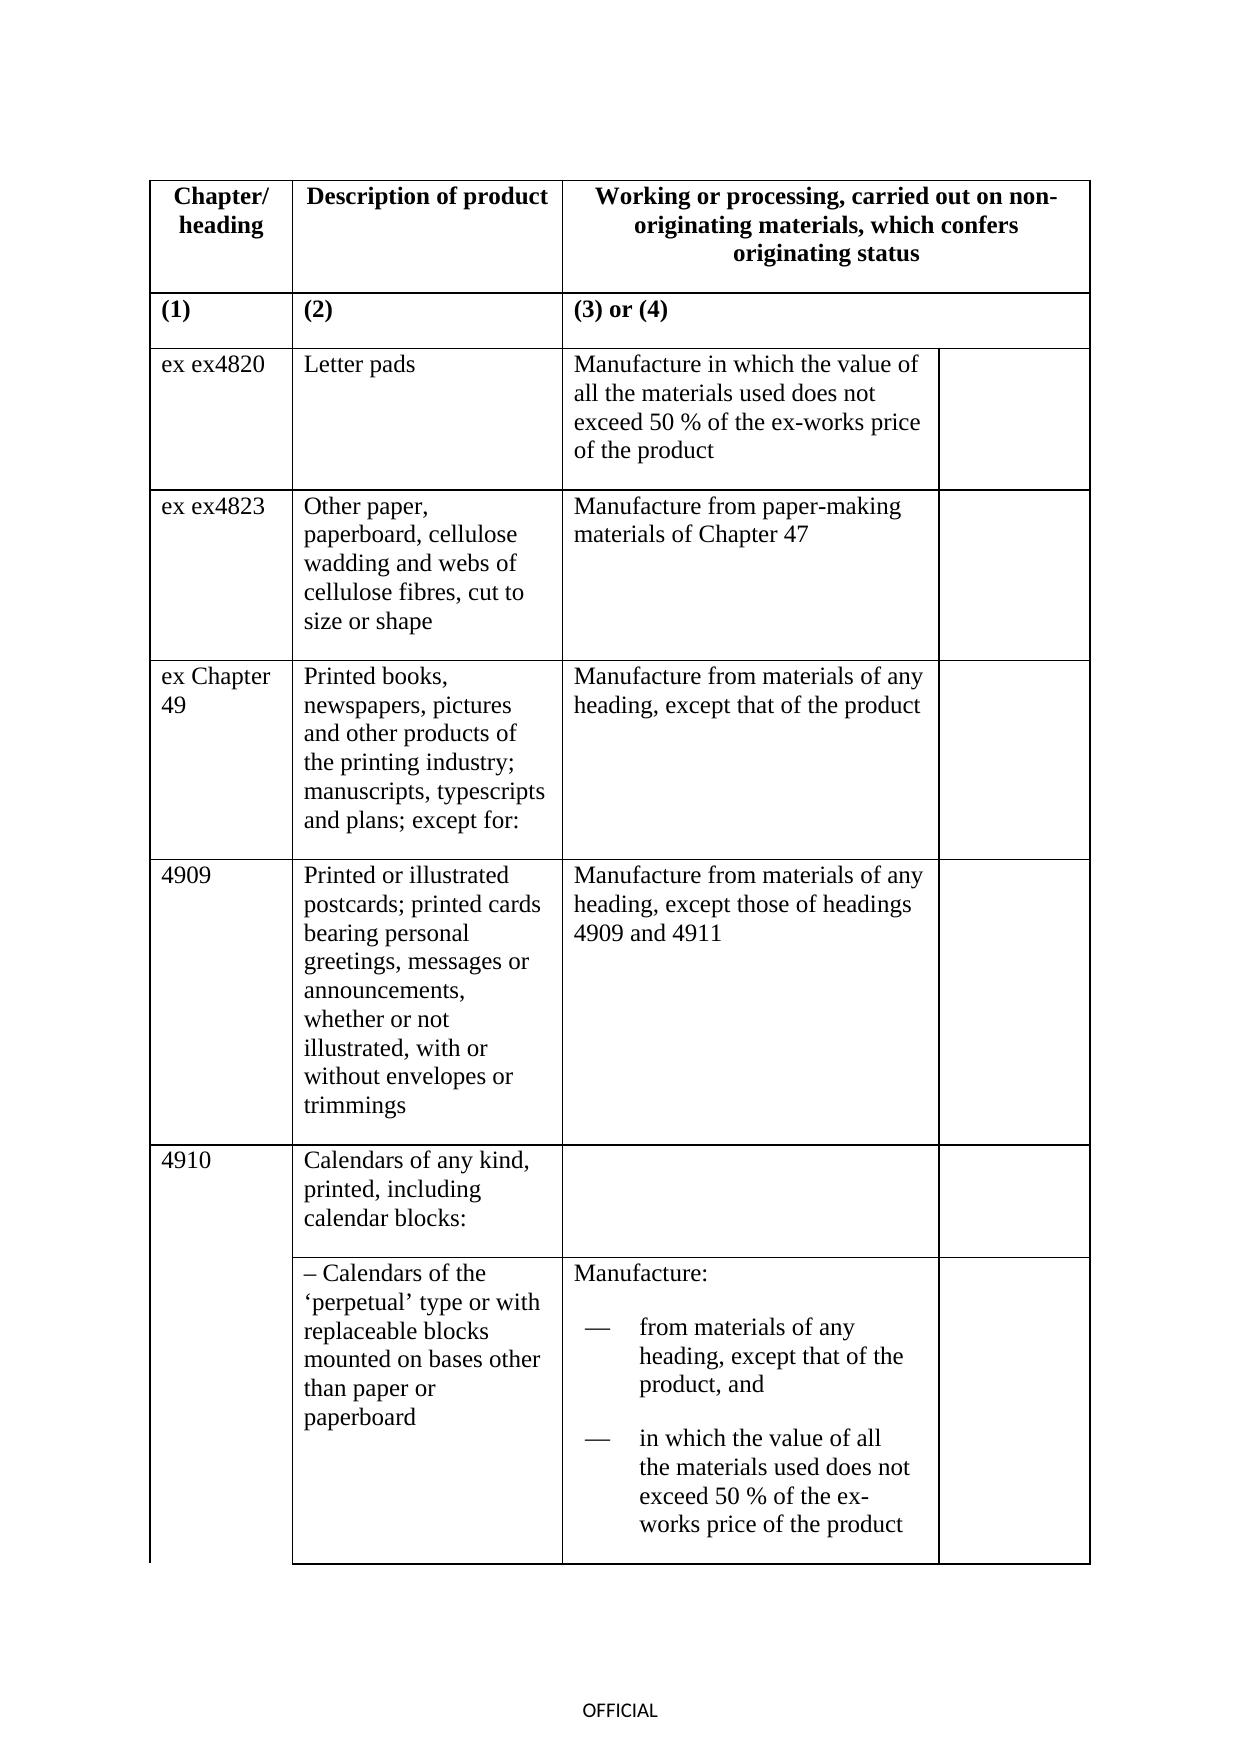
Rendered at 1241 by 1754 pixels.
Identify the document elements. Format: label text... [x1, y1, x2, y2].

table_cell Calendars of any kind, printed, including calendar blocks: [293, 1146, 562, 1257]
table_header Working or processing, carried out on non-originating materials, which confers originating status [563, 181, 1089, 292]
table_cell ex ex4820 [151, 349, 292, 489]
table_cell Letter pads [293, 349, 562, 489]
table_cell Manufacture from materials of any heading, except that of the product [563, 661, 938, 858]
table_cell in which the value of all the materials used does not exceed 50 % of the ex-works price of the product [628, 1423, 928, 1563]
table_cell – Calendars of the ‘perpetual’ type or with replaceable blocks mounted on bases other than paper or paperboard [293, 1258, 562, 1563]
table_cell Manufacture: [563, 1258, 938, 1563]
table_cell ex Chapter 49 [151, 661, 292, 858]
table_cell (2) [293, 294, 562, 348]
table_header — [574, 1312, 628, 1423]
table_cell [151, 1257, 292, 1563]
table_cell [940, 860, 1089, 1144]
table_cell [940, 491, 1089, 659]
table_header from materials of any heading, except that of the product, and [628, 1312, 928, 1423]
table_cell Manufacture from materials of any heading, except those of headings 4909 and 4911 [563, 860, 938, 1144]
table_cell (3) or (4) [563, 294, 1089, 348]
table_cell [563, 1146, 938, 1257]
table_cell [940, 661, 1089, 858]
table_cell ex ex4823 [151, 491, 292, 659]
table_header Chapter/ heading [151, 181, 292, 292]
table_cell Manufacture from paper-making materials of Chapter 47 [563, 491, 938, 659]
table_cell (1) [151, 294, 292, 348]
table_cell 4909 [151, 860, 292, 1144]
table_cell Other paper, paperboard, cellulose wadding and webs of cellulose fibres, cut to size or shape [293, 491, 562, 659]
table_cell [940, 1258, 1089, 1563]
table_cell [940, 349, 1089, 489]
table_cell Manufacture in which the value of all the materials used does not exceed 50 % of the ex-works price of the product [563, 349, 938, 489]
table_header Description of product [293, 181, 562, 292]
table_cell Printed or illustrated postcards; printed cards bearing personal greetings, messages or announcements, whether or not illustrated, with or without envelopes or trimmings [293, 860, 562, 1144]
table_cell Printed books, newspapers, pictures and other products of the printing industry; manuscripts, typescripts and plans; except for: [293, 661, 562, 858]
table_cell — [574, 1423, 628, 1563]
table_cell 4910 [151, 1146, 292, 1257]
table_cell [940, 1146, 1089, 1257]
